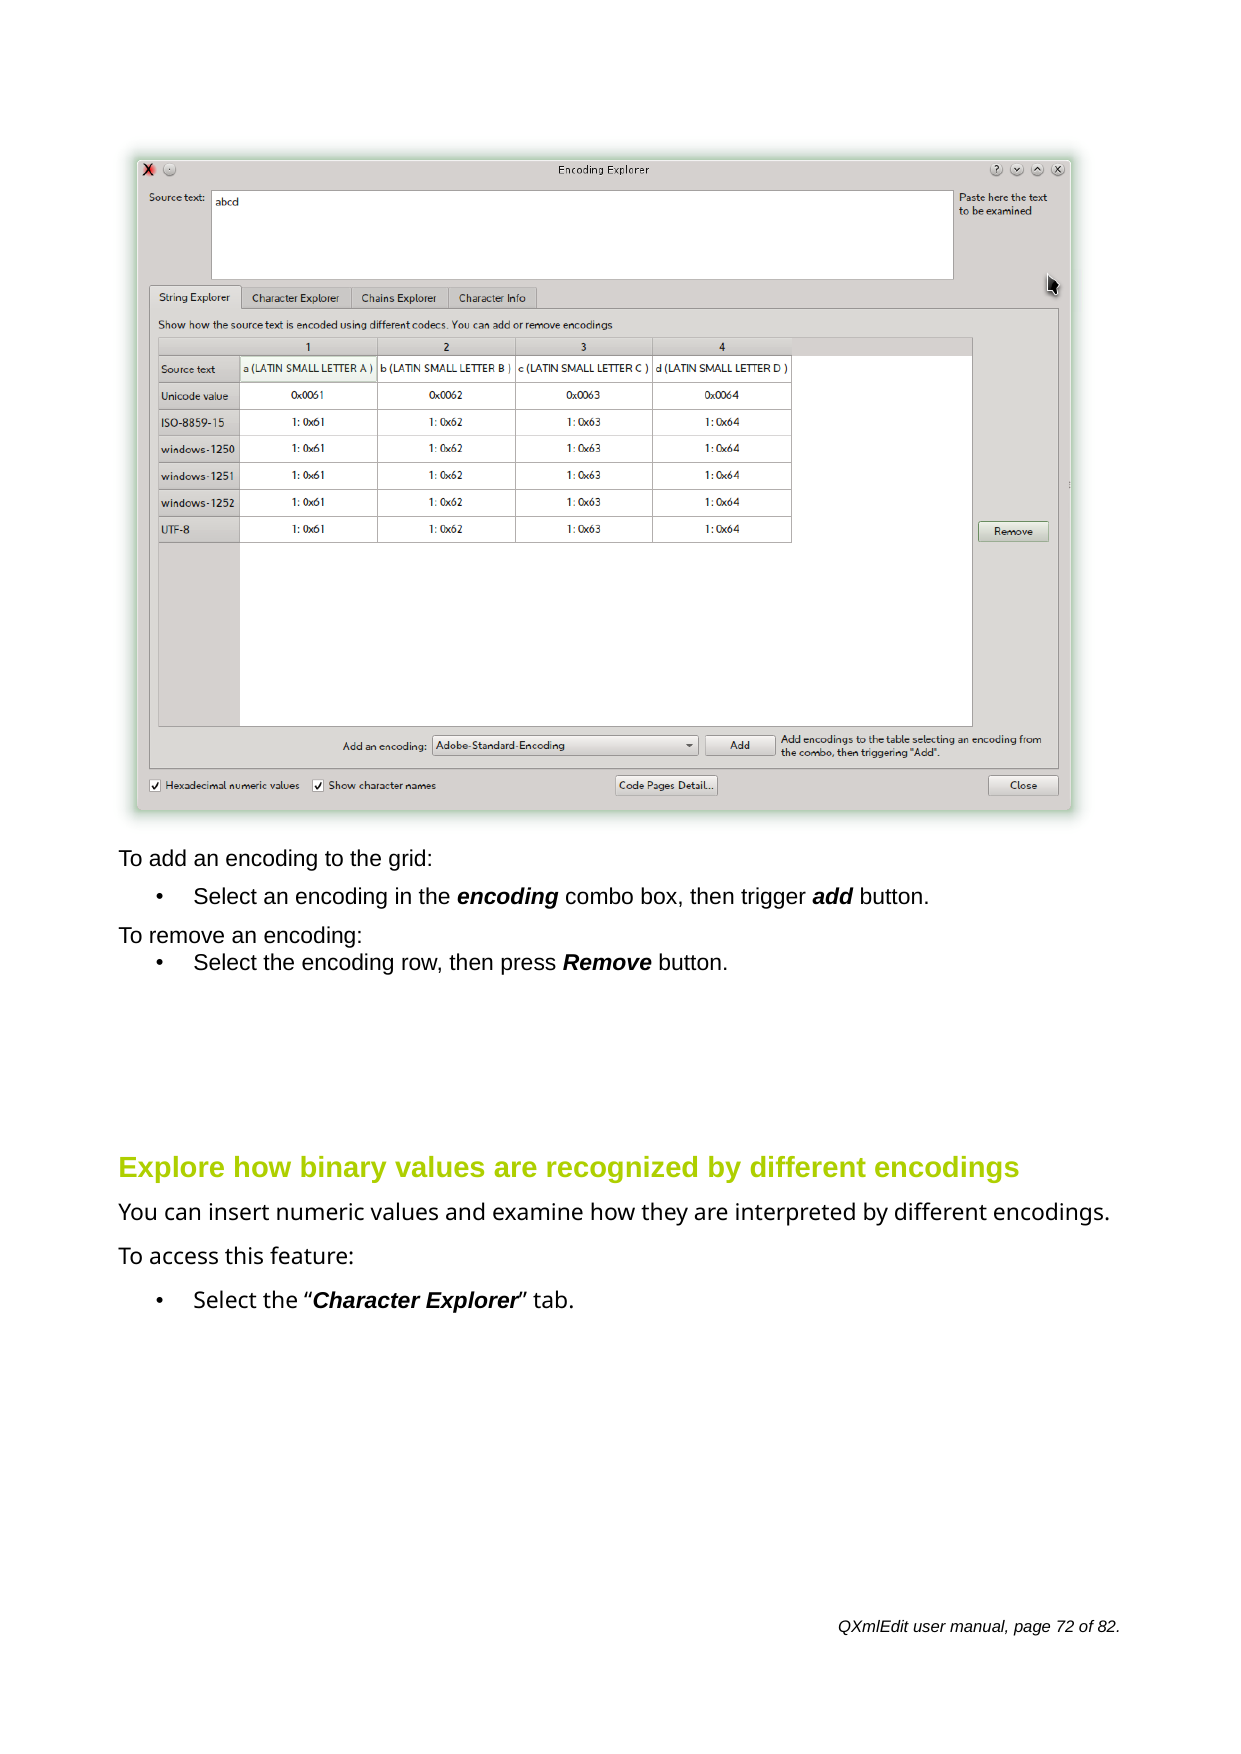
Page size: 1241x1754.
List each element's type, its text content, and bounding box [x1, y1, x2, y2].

text To access this feature: [118, 1240, 1122, 1271]
picture [101, 124, 1106, 845]
text To remove an encoding: [118, 922, 1122, 948]
text You can insert numeric values and examine how they are interpreted by different encodings. [118, 1196, 1122, 1228]
list Select the encoding row, then press Remove button. [156, 948, 1122, 975]
list Select the “Character Explorer” tab. [156, 1284, 1122, 1315]
subtitle Explore how binary values are recognized by different encodings [118, 1150, 1122, 1184]
text To add an encoding to the grid: [118, 844, 1122, 871]
list Select an encoding in the encoding combo box, then trigger add button. [156, 883, 1122, 910]
